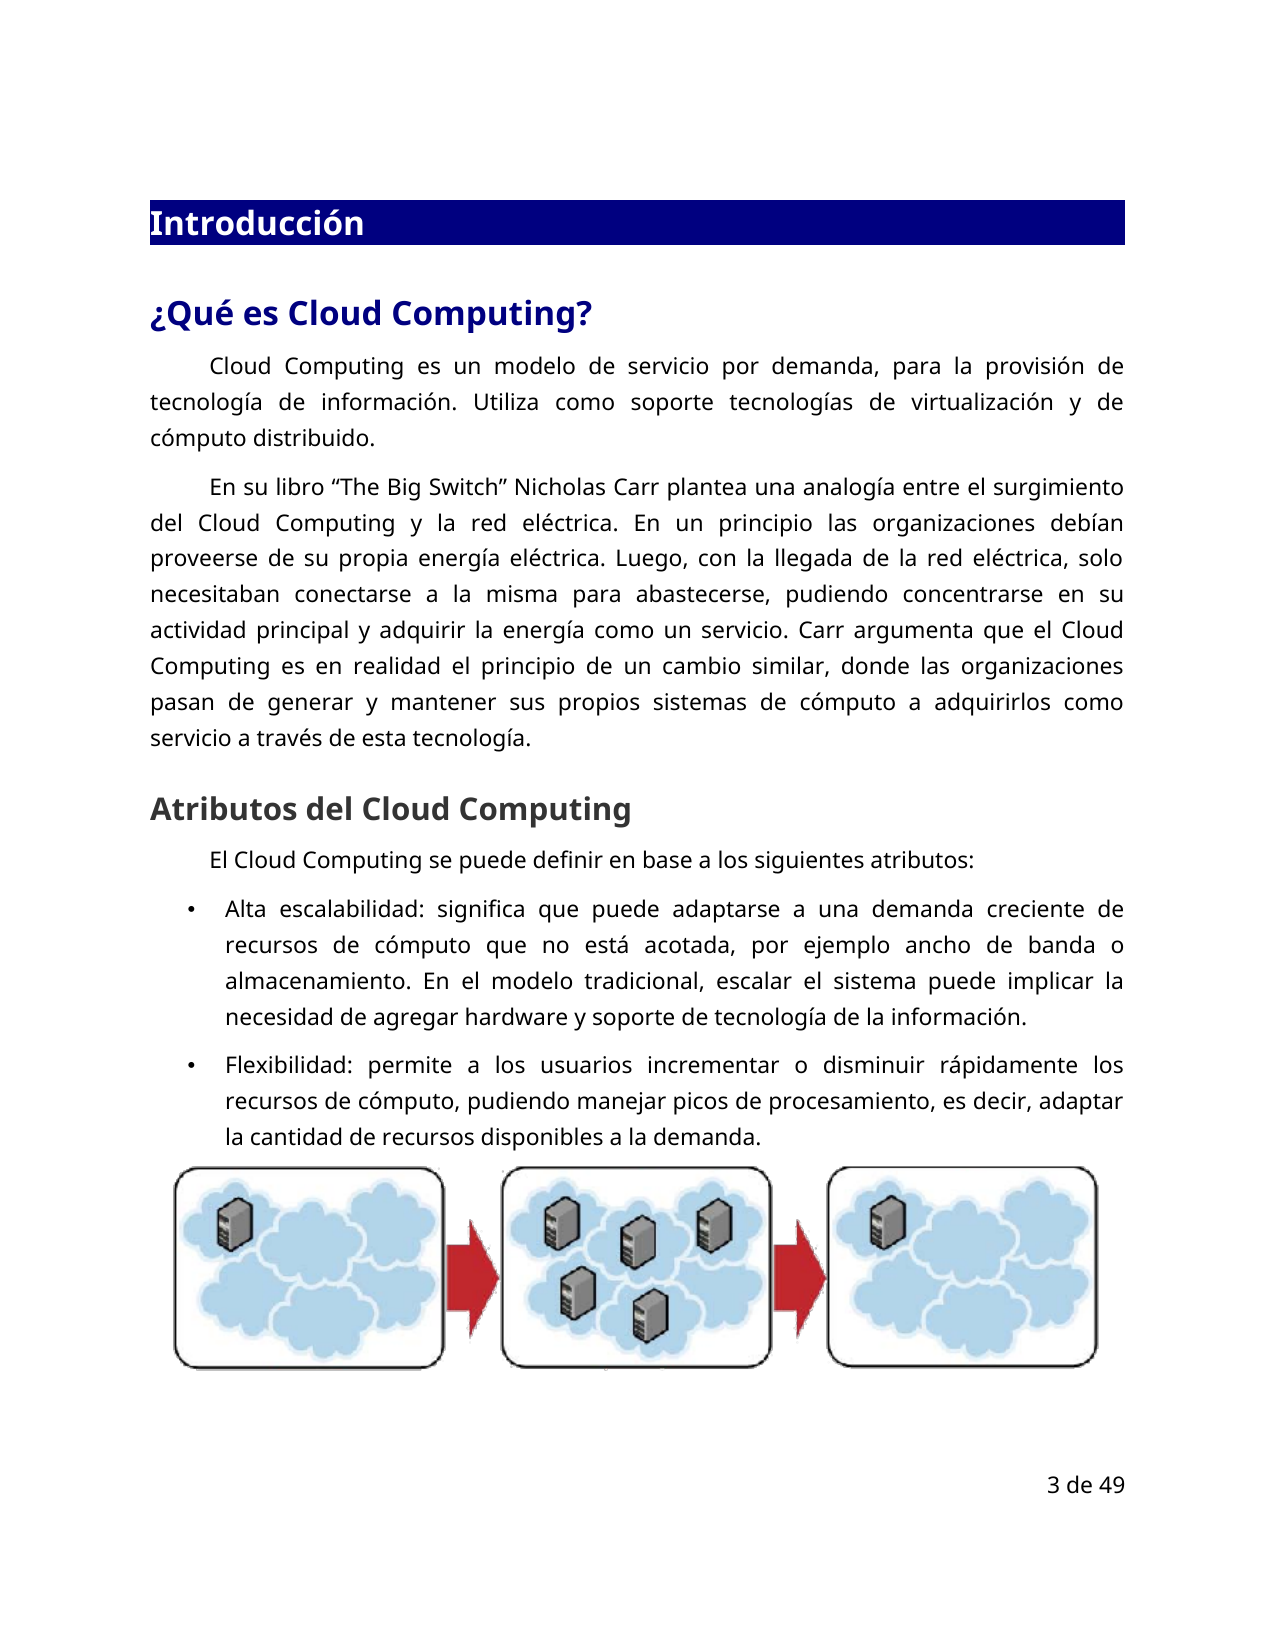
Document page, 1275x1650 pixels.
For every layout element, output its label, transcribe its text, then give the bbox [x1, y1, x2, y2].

picture [168, 1161, 1107, 1379]
text En su libro “The Big Switch” Nicholas Carr plantea una analogía entre el surgimiento del Cloud Computing y la red eléctrica. En un principio las organizaciones debían proveerse de su propia energía eléctrica. Luego, con la llegada de la red eléctrica, solo necesitaban conectarse a la misma para abastecerse, pudiendo concentrarse en su actividad principal y adquirir la energía como un servicio. Carr argumenta que el Cloud Computing es en realidad el principio de un cambio similar, donde las organizaciones pasan de generar y mantener sus propios sistemas de cómputo a adquirirlos como servicio a través de esta tecnología. [150, 471, 1125, 753]
subtitle Introducción [150, 200, 1125, 245]
text Cloud Computing es un modelo de servicio por demanda, para la provisión de tecnología de información. Utiliza como soporte tecnologías de virtualización y de cómputo distribuido. [150, 350, 1125, 453]
subtitle Atributos del Cloud Computing [150, 787, 1125, 830]
list Alta escalabilidad: significa que puede adaptarse a una demanda creciente de recursos de cómputo que no está acotada, por ejemplo ancho de banda o almacenamiento. En el modelo tradicional, escalar el sistema puede implicar la necesidad de agregar hardware y soporte de tecnología de la información. [187, 893, 1125, 1032]
list Flexibilidad: permite a los usuarios incrementar o disminuir rápidamente los recursos de cómputo, pudiendo manejar picos de procesamiento, es decir, adaptar la cantidad de recursos disponibles a la demanda. [187, 1049, 1125, 1152]
text El Cloud Computing se puede definir en base a los siguientes atributos: [150, 844, 1125, 876]
subtitle ¿Qué es Cloud Computing? [150, 290, 1125, 335]
